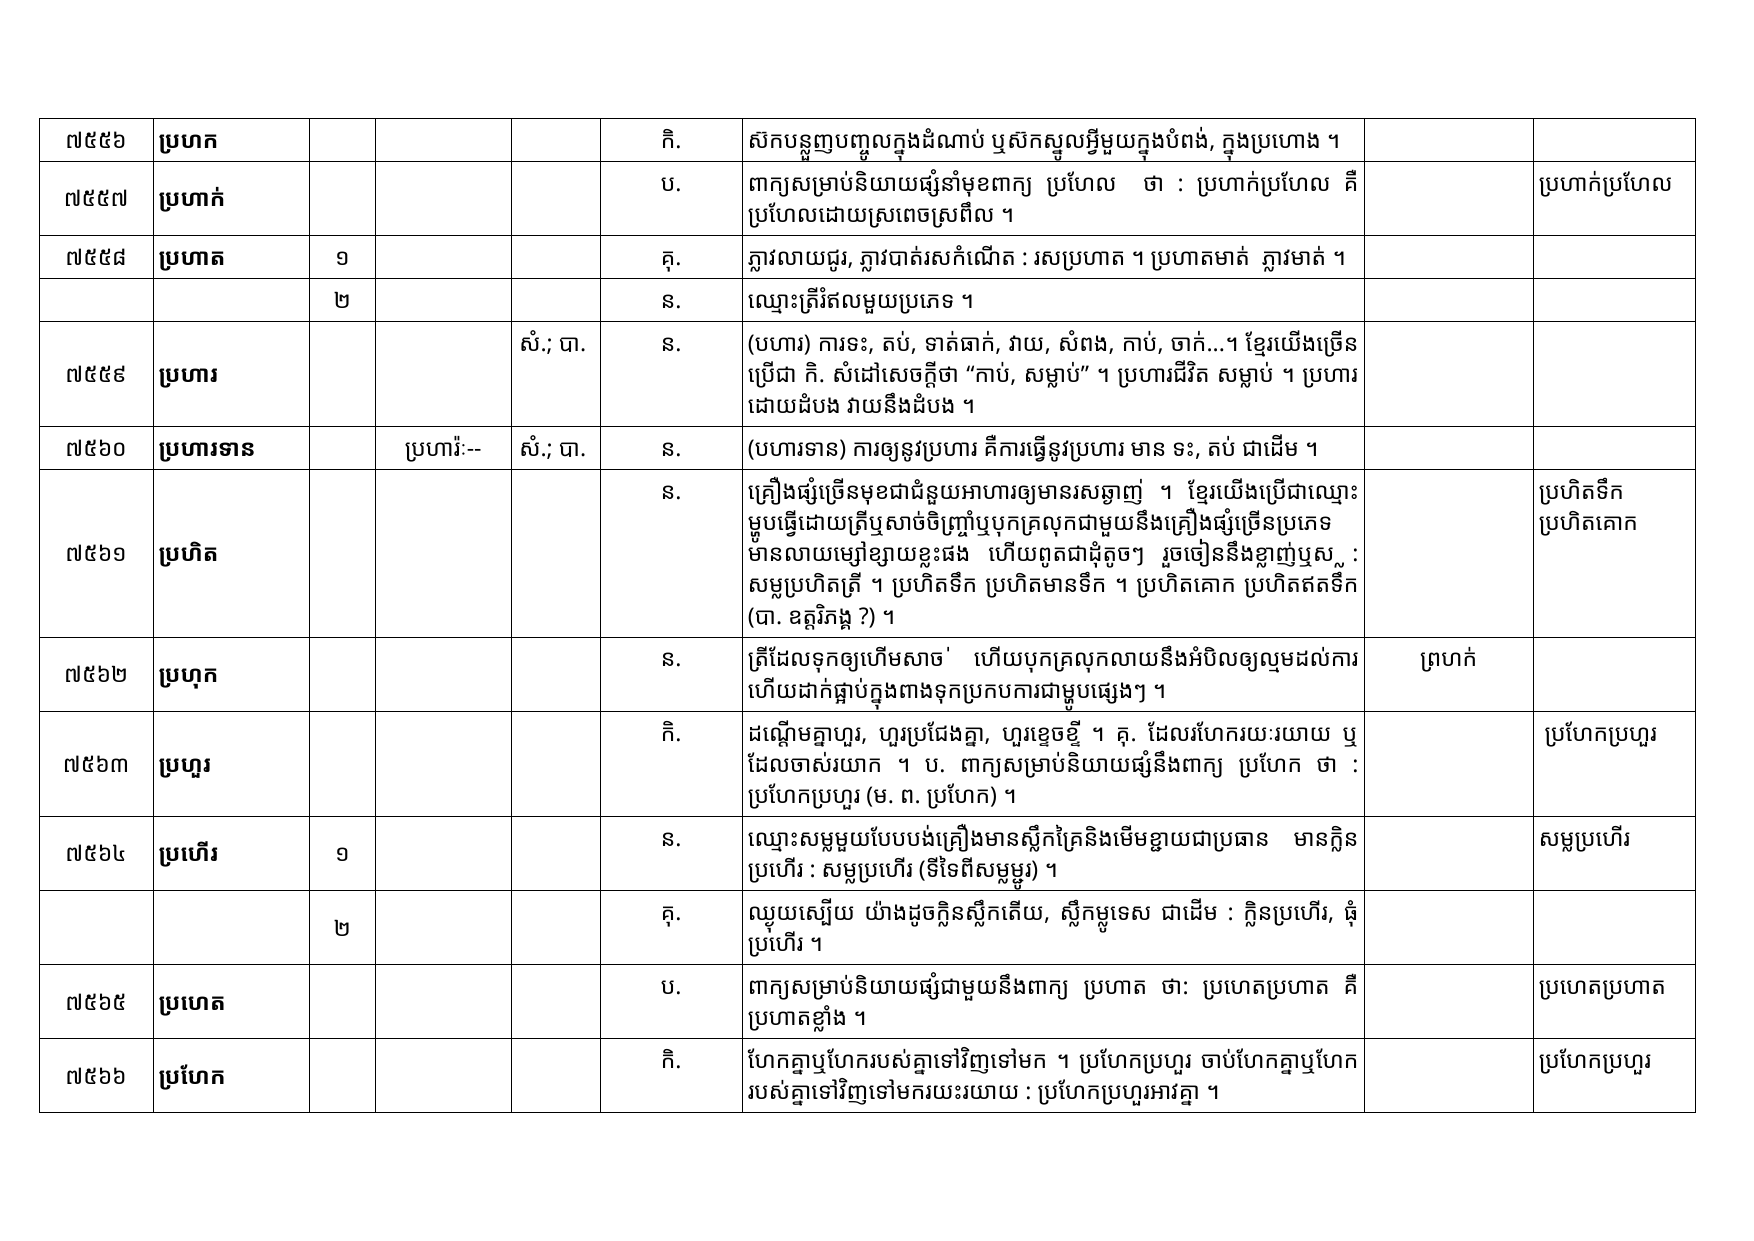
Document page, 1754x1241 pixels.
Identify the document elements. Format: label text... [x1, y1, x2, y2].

table_cell ប្រហែក​ប្រហួរ [1534, 1039, 1695, 1112]
table_cell [1365, 1039, 1533, 1112]
table_cell ន. [601, 279, 742, 321]
table_cell ៧៥៥៨ [40, 236, 153, 278]
table_cell [376, 712, 511, 816]
table_cell ន. [601, 817, 742, 890]
table_cell ១ [310, 236, 375, 278]
table_cell [310, 638, 375, 711]
table_cell ៧៥៦០ [40, 427, 153, 469]
table_cell កិ. [601, 1039, 742, 1112]
table_cell [512, 712, 600, 816]
table_cell ន. [601, 322, 742, 426]
table_cell [512, 119, 600, 161]
table_cell [154, 891, 309, 964]
table_cell [310, 119, 375, 161]
table_cell [1534, 322, 1695, 426]
table_cell [1365, 891, 1533, 964]
table_cell ប្រហែក​ប្រហួរ [1534, 712, 1695, 816]
table_cell [1534, 891, 1695, 964]
table_cell [310, 1039, 375, 1112]
table_cell ប្រហារ [154, 322, 309, 426]
table_cell ហែក​គ្នា​ឬ​ហែក​របស់​គ្នា​ទៅ​វិញ​ទៅ​មក ។ ប្រហែក​ប្រហួរ ចាប់​ហែក​គ្នា​ឬ​ហែក​របស់​គ្នា​ទៅ​វិញ​ទៅ​មក​រយះរយាយ : ប្រហែក​ប្រហួរ​អាវ​គ្នា ។ [743, 1039, 1364, 1112]
table_cell [1534, 638, 1695, 711]
table_cell គ្រឿង​ផ្សំ​ច្រើន​មុខ​ជា​ជំនួយ​អាហារ​ឲ្យ​មាន​រស​ឆ្ងាញ់ ។ ខ្មែរ​យើង​ប្រើ​ជា​ឈ្មោះ​ម្ហូប​ធ្វើ​ដោយ​ត្រី​ឬ​សាច់​ចិញ្ច្រាំ​ឬ​បុក​គ្រលុក​ជាមួយ​នឹង​គ្រឿង​ផ្សំ​ច្រើន​ប្រភេទ មាន​លាយ​ម្សៅ​ខ្សាយ​ខ្លះ​ផង ហើយ​ពូត​ជា​ដុំ​តូច​ៗ រួច​ចៀន​នឹង​ខ្លាញ់​ឬ​ស្ល : សម្ល​ប្រហិត​ត្រី ។ ប្រហិត​ទឹក ប្រហិត​មាន​ទឹក ។ ប្រហិត​គោក ប្រហិត​ឥត​ទឹក (បា. ឧត្តរិភង្គ ?) ។ [743, 470, 1364, 637]
table_cell ១ [310, 817, 375, 890]
table_cell [512, 817, 600, 890]
table_cell កិ. [601, 712, 742, 816]
table_cell ឈ្មោះ​សម្ល​មួយ​បែប​បង់​គ្រឿង​មាន​ស្លឹក​គ្រៃ​និង​មើម​ខ្ជាយ​ជា​ប្រធាន មាន​ក្លិន​ប្រហើរ : សម្ល​ប្រហើរ (ទីទៃ​ពី​សម្ល​ម្ជូរ) ។ [743, 817, 1364, 890]
table_cell ២ [310, 891, 375, 964]
table_cell ៧៥៥៩ [40, 322, 153, 426]
table_cell [512, 891, 600, 964]
table_cell សំ.; បា. [512, 322, 600, 426]
table_cell [1365, 119, 1533, 161]
table_cell ឈ្មោះ​ត្រី​រំឥល​មួយ​ប្រភេទ ។ [743, 279, 1364, 321]
table_cell [376, 1039, 511, 1112]
table_cell [376, 891, 511, 964]
table_cell ប្រហិត [154, 470, 309, 637]
table_cell ៧៥៦៣ [40, 712, 153, 816]
table_cell ៧៥៥៧ [40, 162, 153, 235]
table_cell ប្រហេត [154, 965, 309, 1038]
table_cell [310, 965, 375, 1038]
table_cell ៧៥៦៥ [40, 965, 153, 1038]
table_cell ៧៥៥៦ [40, 119, 153, 161]
table_cell ៧៥៦២ [40, 638, 153, 711]
table_cell កិ. [601, 119, 742, 161]
table_cell [154, 279, 309, 321]
table_cell [40, 891, 153, 964]
table_cell [1365, 279, 1533, 321]
table_cell [1365, 162, 1533, 235]
table_cell ន. [601, 427, 742, 469]
table_cell [310, 427, 375, 469]
table_cell (បហារ) ការ​ទះ, តប់, ទាត់​ធាក់, វាយ, សំពង, កាប់, ចាក់...។ ខ្មែរ​យើង​ច្រើន​ប្រើ​ជា កិ. សំដៅ​សេចក្ដី​ថា “កាប់, សម្លាប់” ។ ប្រហារ​ជីវិត សម្លាប់ ។ ប្រហារ​ដោយ​ដំបង វាយ​នឹង​ដំបង ។ [743, 322, 1364, 426]
table_cell [310, 162, 375, 235]
table_cell [376, 322, 511, 426]
table_cell ប្រហេត​ប្រហាត [1534, 965, 1695, 1038]
table_cell [512, 236, 600, 278]
table_cell ដណ្ដើម​គ្នា​ហួរ, ហួរ​ប្រជែង​គ្នា, ហួរ​ខ្ទេចខ្ទី ។ គុ. ដែល​រហែក​រយៈរយាយ ឬ​ដែល​ចាស់​រយាក ។ ប. ពាក្យ​សម្រាប់​និយាយ​ផ្សំ​នឹង​ពាក្យ ប្រហែក ថា : ប្រហែកប្រហួរ (ម. ព. ប្រហែក) ។ [743, 712, 1364, 816]
table_cell ប្រហាក់​ [154, 162, 309, 235]
table_cell ប្រហាក់​ប្រហែល [1534, 162, 1695, 235]
table_cell [1365, 236, 1533, 278]
table_cell [376, 470, 511, 637]
table_cell ៧៥៦១ [40, 470, 153, 637]
table_cell ពាក្យ​សម្រាប់​និយាយ​ផ្សំ​នាំ​មុខ​ពាក្យ ប្រហែល ថា : ប្រហាក់​ប្រហែល គឺ​ប្រហែល​ដោយ​ស្រពេច​ស្រពឹល ។ [743, 162, 1364, 235]
table_cell [512, 965, 600, 1038]
table_cell ប្រហិត​ទឹក ប្រហិត​គោក [1534, 470, 1695, 637]
table_cell ប្រហក [154, 119, 309, 161]
table_cell ព្រហក់ [1365, 638, 1533, 711]
table_cell គុ. [601, 891, 742, 964]
table_cell ៧៥៦៦ [40, 1039, 153, 1112]
table_cell ប្រហើរ [154, 817, 309, 890]
table_cell [512, 279, 600, 321]
table_cell [1365, 712, 1533, 816]
table_cell ន. [601, 470, 742, 637]
table_cell [1534, 119, 1695, 161]
table_cell ប្រហារ៉ៈ-- [376, 427, 511, 469]
table_cell [1365, 427, 1533, 469]
table_cell ឈ្ងុយ​ស្បើយ យ៉ាង​ដូច​ក្លិន​ស្លឹក​តើយ, ស្លឹក​ម្លូ​ទេស ជាដើម : ក្លិន​ប្រហើរ, ធុំ​ប្រហើរ ។ [743, 891, 1364, 964]
table_cell [376, 817, 511, 890]
table_cell [376, 162, 511, 235]
table_cell ន. [601, 638, 742, 711]
table_cell [376, 965, 511, 1038]
table_cell [1365, 322, 1533, 426]
table_cell ប. [601, 965, 742, 1038]
table_cell [376, 236, 511, 278]
table_cell [376, 279, 511, 321]
table_cell ប. [601, 162, 742, 235]
table_cell [376, 119, 511, 161]
table_cell [1534, 279, 1695, 321]
table_cell [40, 279, 153, 321]
table_cell [512, 1039, 600, 1112]
table_cell ប្រហុក [154, 638, 309, 711]
table_cell [310, 712, 375, 816]
table_cell ភ្លាវ​លាយ​ជូរ, ភ្លាវ​បាត់​រស​កំណើត : រស​ប្រហាត ។ ប្រហាត​មាត់ ភ្លាវ​មាត់ ។ [743, 236, 1364, 278]
table_cell ៧៥៦៤ [40, 817, 153, 890]
table_cell [310, 470, 375, 637]
table_cell ប្រហាត [154, 236, 309, 278]
table_cell [512, 162, 600, 235]
table_cell [310, 322, 375, 426]
table_cell [1365, 470, 1533, 637]
table_cell ប្រហួរ [154, 712, 309, 816]
table_cell ស៊ក​បន្លួញ​បញ្ចូល​ក្នុង​ដំណាប់ ឬ​ស៊ក​ស្នូល​អ្វី​មួយ​ក្នុង​បំពង់, ក្នុង​ប្រហោង ។ [743, 119, 1364, 161]
table_cell ប្រហារ​ទាន [154, 427, 309, 469]
table_cell [376, 638, 511, 711]
table_cell [1365, 965, 1533, 1038]
table_cell [1534, 236, 1695, 278]
table_cell ពាក្យ​សម្រាប់​និយាយ​ផ្សំ​ជា​មួយ​នឹង​ពាក្យ ប្រហាត ថា: ប្រហេត​ប្រហាត គឺ​ប្រហាត​ខ្លាំង ។ [743, 965, 1364, 1038]
table_cell (បហារទាន) ការ​ឲ្យ​នូវ​ប្រហារ គឺ​ការ​ធ្វើ​នូវ​ប្រហារ មាន ទះ, តប់ ជាដើម ។ [743, 427, 1364, 469]
table_cell ប្រហែក [154, 1039, 309, 1112]
table_cell [512, 638, 600, 711]
table_cell ២ [310, 279, 375, 321]
table_cell សំ.; បា. [512, 427, 600, 469]
table_cell សម្ល​ប្រហើរ [1534, 817, 1695, 890]
table_cell ត្រី​ដែល​ទុក​ឲ្យ​ហើម​សាច់ ហើយ​បុក​គ្រលុក​លាយ​នឹង​អំបិល​ឲ្យ​ល្មម​ដល់​ការ ហើយ​ដាក់​ផ្អាប់​ក្នុង​ពាង​ទុក​ប្រកប​ការ​ជា​ម្ហូប​ផ្សេង​ៗ ។ [743, 638, 1364, 711]
table_cell [1534, 427, 1695, 469]
table_cell [512, 470, 600, 637]
table_cell គុ. [601, 236, 742, 278]
table_cell [1365, 817, 1533, 890]
